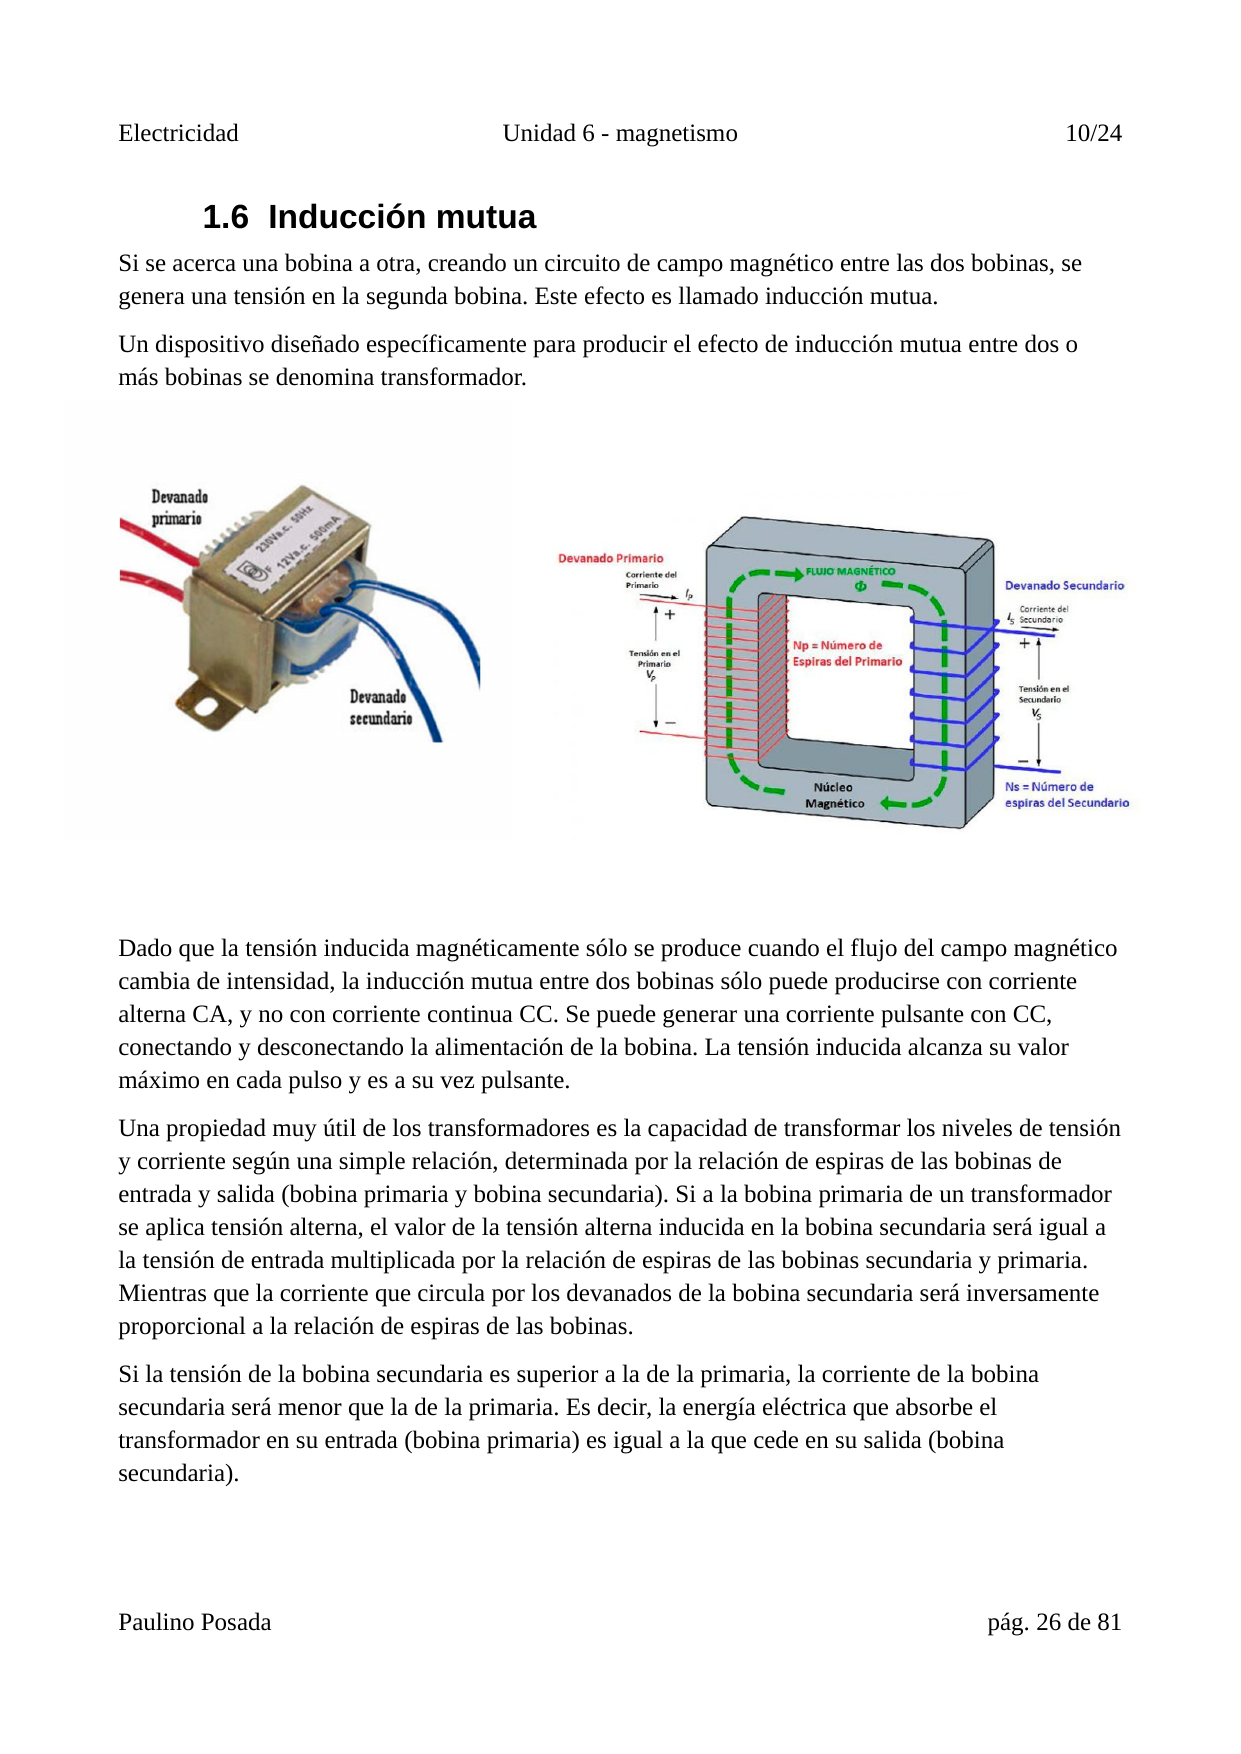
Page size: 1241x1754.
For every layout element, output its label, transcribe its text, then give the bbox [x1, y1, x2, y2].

subtitle Inducción mutua [193, 197, 1122, 236]
picture [546, 492, 1147, 842]
text Si se acerca una bobina a otra, creando un circuito de campo magnético entre las dos bobinas, se genera una tensión en la segunda bobina. Este efecto es llamado inducción mutua. [118, 248, 1122, 310]
text Una propiedad muy útil de los transformadores es la capacidad de transformar los niveles de tensión y corriente según una simple relación, determinada por la relación de espiras de las bobinas de entrada y salida (bobina primaria y bobina secundaria). Si a la bobina primaria de un transformador se aplica tensión alterna, el valor de la tensión alterna inducida en la bobina secundaria será igual a la tensión de entrada multiplicada por la relación de espiras de las bobinas secundaria y primaria. Mientras que la corriente que circula por los devanados de la bobina secundaria será inversamente proporcional a la relación de espiras de las bobinas. [118, 1113, 1122, 1340]
text Un dispositivo diseñado específicamente para producir el efecto de inducción mutua entre dos o más bobinas se denomina transformador. [118, 329, 1122, 391]
picture [63, 395, 514, 841]
text Si la tensión de la bobina secundaria es superior a la de la primaria, la corriente de la bobina secundaria será menor que la de la primaria. Es decir, la energía eléctrica que absorbe el transformador en su entrada (bobina primaria) es igual a la que cede en su salida (bobina secundaria). [118, 1359, 1122, 1486]
text Dado que la tensión inducida magnéticamente sólo se produce cuando el flujo del campo magnético cambia de intensidad, la inducción mutua entre dos bobinas sólo puede producirse con corriente alterna CA, y no con corriente continua CC. Se puede generar una corriente pulsante con CC, conectando y desconectando la alimentación de la bobina. La tensión inducida alcanza su valor máximo en cada pulso y es a su vez pulsante. [118, 933, 1122, 1094]
